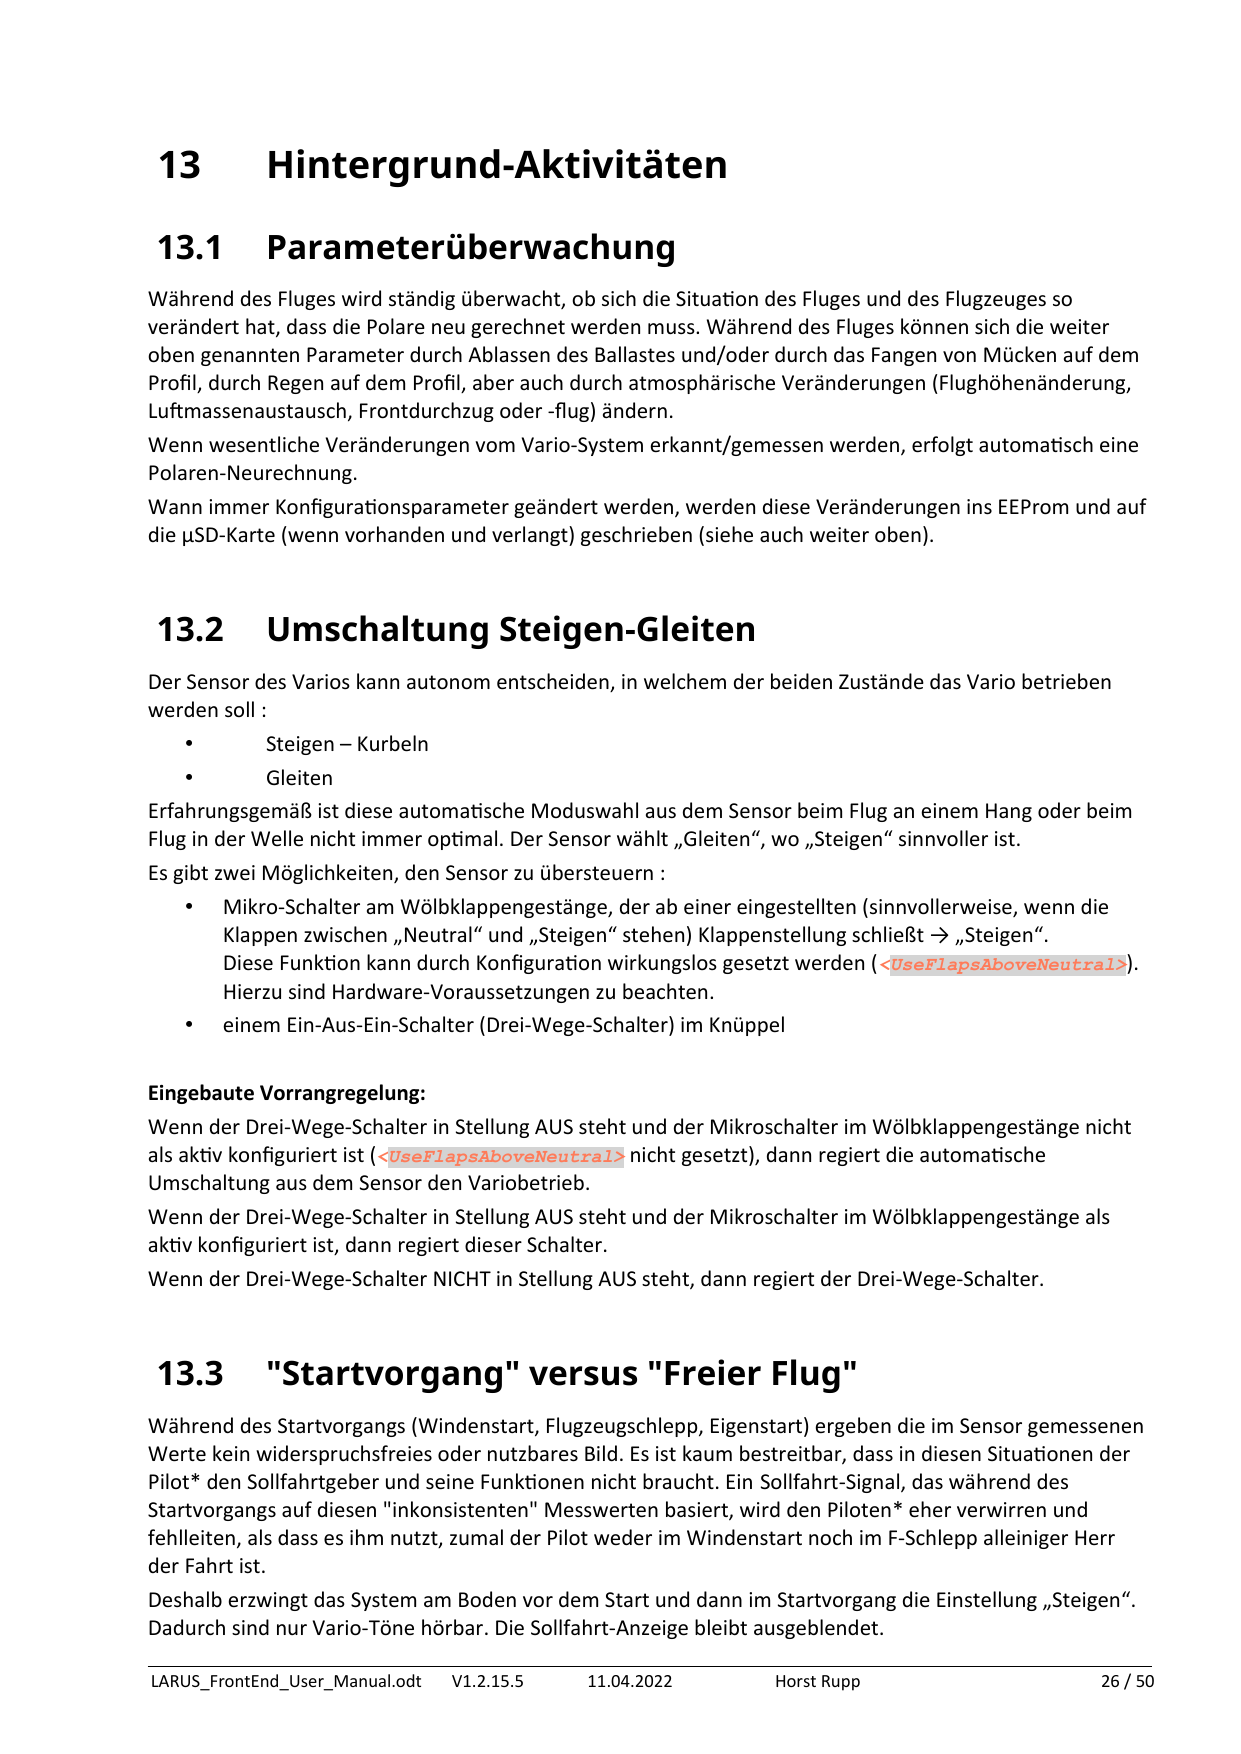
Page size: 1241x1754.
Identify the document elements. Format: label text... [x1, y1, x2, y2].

list Gleiten [185, 763, 1152, 791]
text Der Sensor des Varios kann autonom entscheiden, in welchem der beiden Zustände das Vario betrieben werden soll : [148, 667, 1152, 723]
text Es gibt zwei Möglichkeiten, den Sensor zu übersteuern : [148, 858, 1152, 886]
text Wenn der Drei-Wege-Schalter NICHT in Stellung AUS steht, dann regiert der Drei-Wege-Schalter. [148, 1264, 1152, 1292]
text Wann immer Konfigurationsparameter geändert werden, werden diese Veränderungen ins EEProm und auf die µSD-Karte (wenn vorhanden und verlangt) geschrieben (siehe auch weiter oben). [148, 492, 1152, 548]
list Steigen – Kurbeln [185, 729, 1152, 757]
list Mikro-Schalter am Wölbklappengestänge, der ab einer eingestellten (sinnvollerweise, wenn die Klappen zwischen „Neutral“ und „Steigen“ stehen) Klappenstellung schließt → „Steigen“. Diese Funktion kann durch Konfiguration wirkungslos gesetzt werden (<UseFlapsAboveNeutral>). Hierzu sind Hardware-Voraussetzungen zu beachten. [185, 892, 1152, 1005]
text Während des Fluges wird ständig überwacht, ob sich die Situation des Fluges und des Flugzeuges so verändert hat, dass die Polare neu gerechnet werden muss. Während des Fluges können sich die weiter oben genannten Parameter durch Ablassen des Ballastes und/oder durch das Fangen von Mücken auf dem Profil, durch Regen auf dem Profil, aber auch durch atmosphärische Veränderungen (Flughöhenänderung, Luftmassenaustausch, Frontdurchzug oder -flug) ändern. [148, 284, 1152, 424]
text Erfahrungsgemäß ist diese automatische Moduswahl aus dem Sensor beim Flug an einem Hang oder beim Flug in der Welle nicht immer optimal. Der Sensor wählt „Gleiten“, wo „Steigen“ sinnvoller ist. [148, 797, 1152, 853]
text Deshalb erzwingt das System am Boden vor dem Start und dann im Startvorgang die Einstellung „Steigen“. Dadurch sind nur Vario-Töne hörbar. Die Sollfahrt-Anzeige bleibt ausgeblendet. [148, 1585, 1152, 1641]
text Wenn der Drei-Wege-Schalter in Stellung AUS steht und der Mikroschalter im Wölbklappengestänge als aktiv konfiguriert ist, dann regiert dieser Schalter. [148, 1202, 1152, 1258]
text Während des Startvorgangs (Windenstart, Flugzeugschlepp, Eigenstart) ergeben die im Sensor gemessenen Werte kein widerspruchsfreies oder nutzbares Bild. Es ist kaum bestreitbar, dass in diesen Situationen der Pilot* den Sollfahrtgeber und seine Funktionen nicht braucht. Ein Sollfahrt-Signal, das während des Startvorgangs auf diesen "inkonsistenten" Messwerten basiert, wird den Piloten* eher verwirren und fehlleiten, als dass es ihm nutzt, zumal der Pilot weder im Windenstart noch im F-Schlepp alleiniger Herr der Fahrt ist. [148, 1411, 1152, 1579]
subtitle Umschaltung Steigen-Gleiten [148, 606, 1152, 652]
text Wenn der Drei-Wege-Schalter in Stellung AUS steht und der Mikroschalter im Wölbklappengestänge nicht als aktiv konfiguriert ist (<UseFlapsAboveNeutral> nicht gesetzt), dann regiert die automatische Umschaltung aus dem Sensor den Variobetrieb. [148, 1112, 1152, 1196]
subtitle Parameterüberwachung [148, 223, 1152, 269]
subtitle "Startvorgang" versus "Freier Flug" [148, 1349, 1152, 1395]
list einem Ein-Aus-Ein-Schalter (Drei-Wege-Schalter) im Knüppel [185, 1011, 1152, 1039]
subtitle Hintergrund-Aktivitäten [148, 138, 1128, 190]
text Eingebaute Vorrangregelung: [148, 1078, 1152, 1106]
text Wenn wesentliche Veränderungen vom Vario-System erkannt/gemessen werden, erfolgt automatisch eine Polaren-Neurechnung. [148, 430, 1152, 486]
